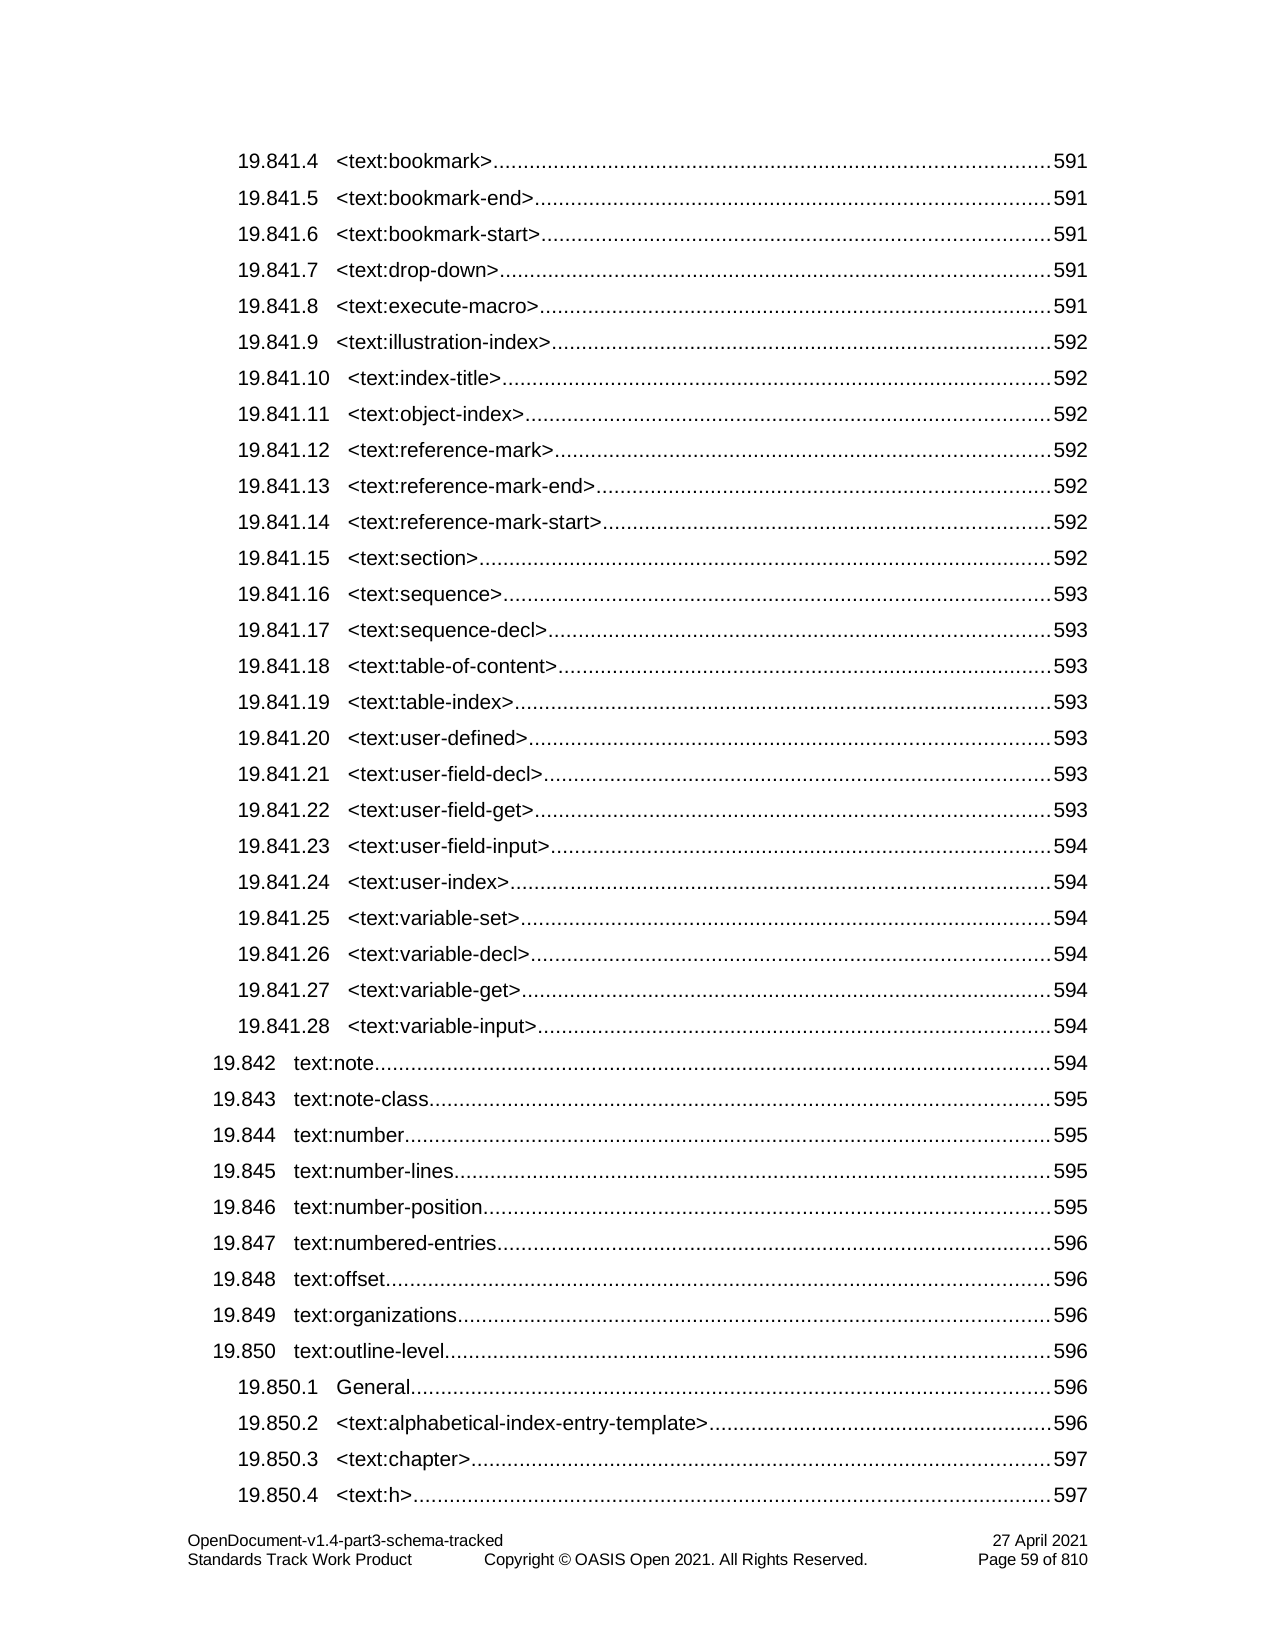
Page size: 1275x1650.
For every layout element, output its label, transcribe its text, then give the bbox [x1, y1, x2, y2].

text 19.841.26 <text:variable-decl> 594 [237, 943, 1088, 966]
text 19.841.6 <text:bookmark-start> 591 [237, 222, 1088, 246]
text 19.841.24 <text:user-index> 594 [237, 871, 1088, 894]
text 19.841.12 <text:reference-mark> 592 [237, 438, 1088, 462]
text 19.850.4 <text:h> 597 [237, 1483, 1088, 1507]
text 19.841.14 <text:reference-mark-start> 592 [237, 510, 1088, 534]
text 19.850 text:outline-level 596 [212, 1339, 1088, 1363]
text 19.842 text:note 594 [212, 1051, 1088, 1074]
text 19.841.5 <text:bookmark-end> 591 [237, 186, 1088, 209]
text 19.841.19 <text:table-index> 593 [237, 691, 1088, 714]
text 19.841.15 <text:section> 592 [237, 546, 1088, 570]
text 19.841.25 <text:variable-set> 594 [237, 907, 1088, 930]
text 19.841.11 <text:object-index> 592 [237, 402, 1088, 426]
text 19.841.23 <text:user-field-input> 594 [237, 835, 1088, 858]
text 19.845 text:number-lines 595 [212, 1159, 1088, 1183]
text 19.848 text:offset 596 [212, 1267, 1088, 1291]
text 19.841.17 <text:sequence-decl> 593 [237, 618, 1088, 642]
text 19.841.13 <text:reference-mark-end> 592 [237, 474, 1088, 498]
text 19.841.18 <text:table-of-content> 593 [237, 654, 1088, 678]
text 19.849 text:organizations 596 [212, 1303, 1088, 1327]
text 19.841.21 <text:user-field-decl> 593 [237, 763, 1088, 786]
text 19.841.16 <text:sequence> 593 [237, 582, 1088, 606]
text 19.841.10 <text:index-title> 592 [237, 366, 1088, 390]
text 19.846 text:number-position 595 [212, 1195, 1088, 1219]
text 19.841.9 <text:illustration-index> 592 [237, 330, 1088, 354]
text 19.850.1 General 596 [237, 1375, 1088, 1399]
text 19.841.7 <text:drop-down> 591 [237, 258, 1088, 282]
text 19.841.4 <text:bookmark> 591 [237, 150, 1088, 173]
text 19.841.27 <text:variable-get> 594 [237, 979, 1088, 1002]
text 19.843 text:note-class 595 [212, 1087, 1088, 1111]
text 19.847 text:numbered-entries 596 [212, 1231, 1088, 1255]
text 19.850.2 <text:alphabetical-index-entry-template> 596 [237, 1411, 1088, 1435]
text 19.841.28 <text:variable-input> 594 [237, 1015, 1088, 1038]
text 19.850.3 <text:chapter> 597 [237, 1447, 1088, 1471]
text 19.841.8 <text:execute-macro> 591 [237, 294, 1088, 318]
text 19.844 text:number 595 [212, 1123, 1088, 1147]
text 19.841.20 <text:user-defined> 593 [237, 727, 1088, 750]
text 19.841.22 <text:user-field-get> 593 [237, 799, 1088, 822]
